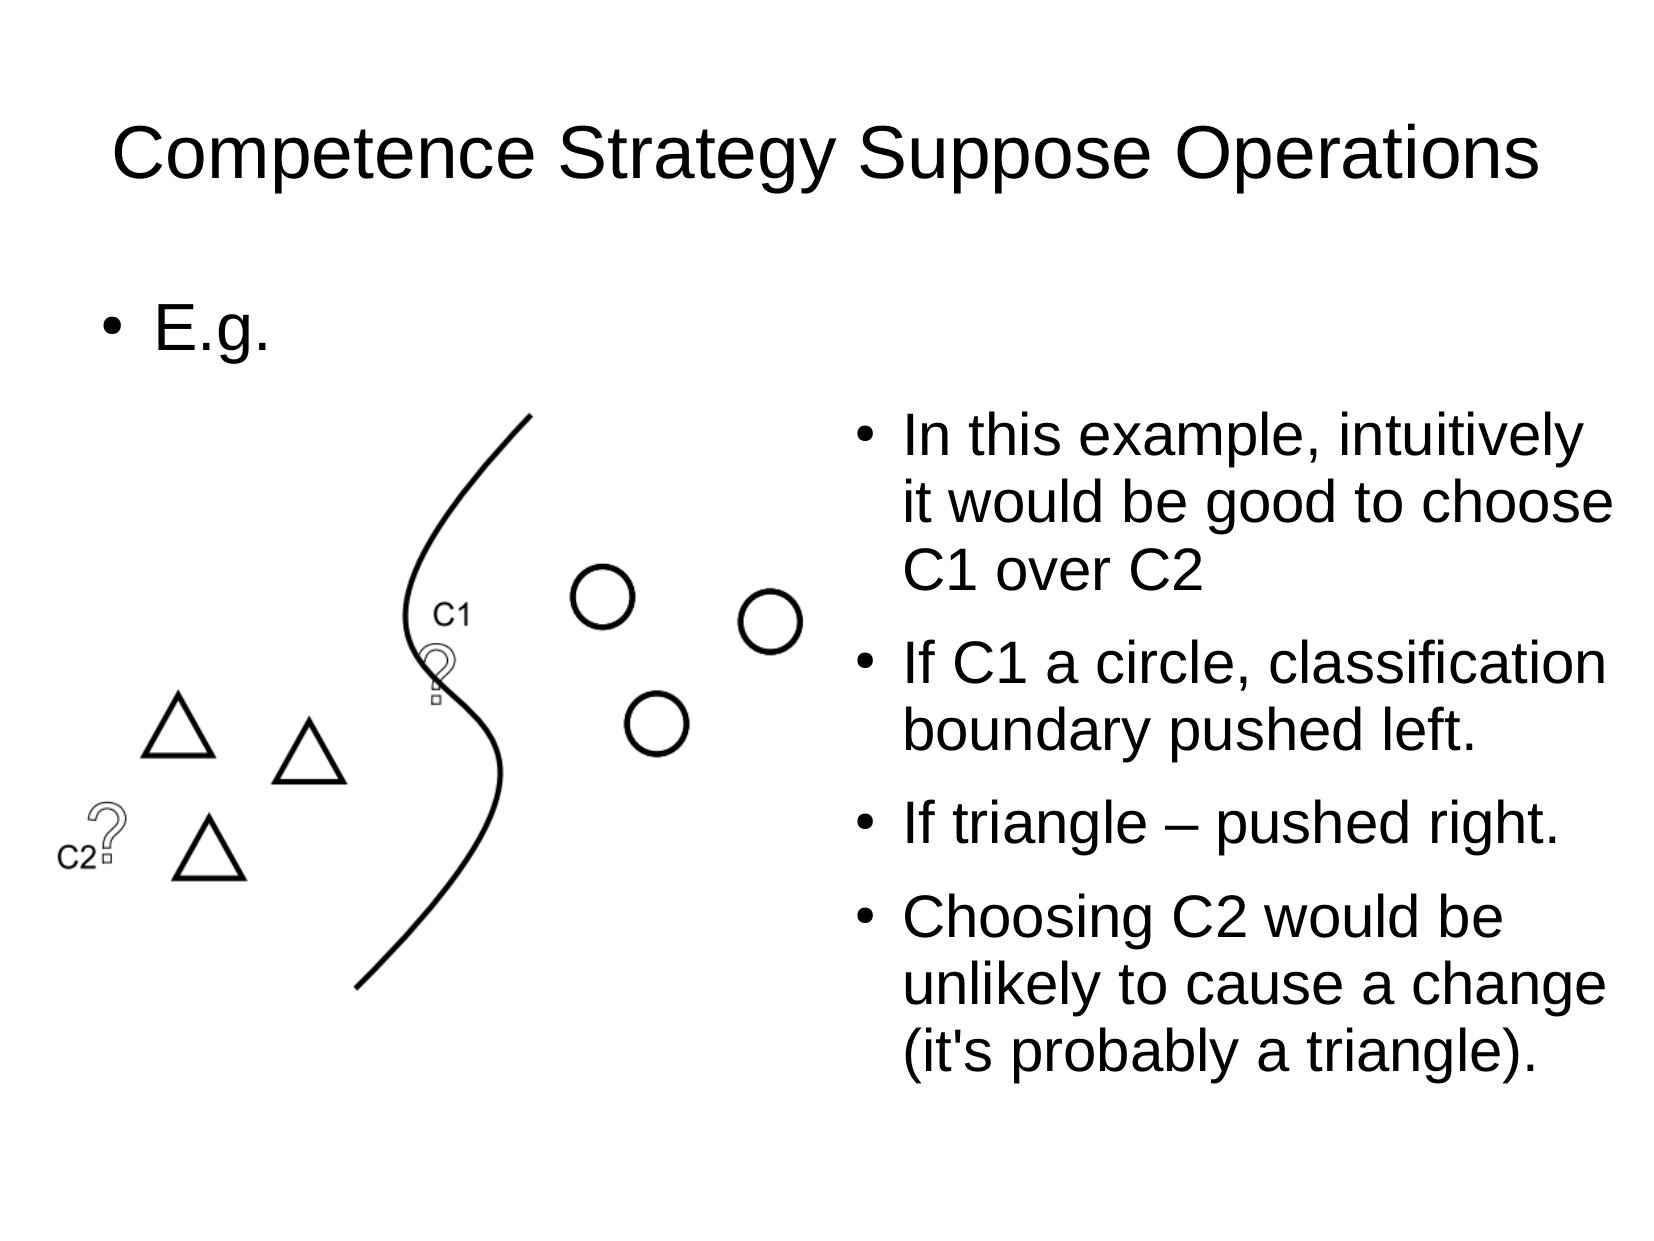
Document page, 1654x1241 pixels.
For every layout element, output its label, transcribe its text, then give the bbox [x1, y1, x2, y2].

title Competence Strategy Suppose Operations [82, 49, 1571, 257]
list E.g. [82, 290, 839, 397]
picture [50, 389, 815, 1004]
list In this example, intuitively it would be good to choose C1 over C2 If C1 a circle, classification boundary pushed left. If triangle – pushed right. Choosing C2 would be unlikely to cause a change (it's probably a triangle). [838, 401, 1630, 1182]
